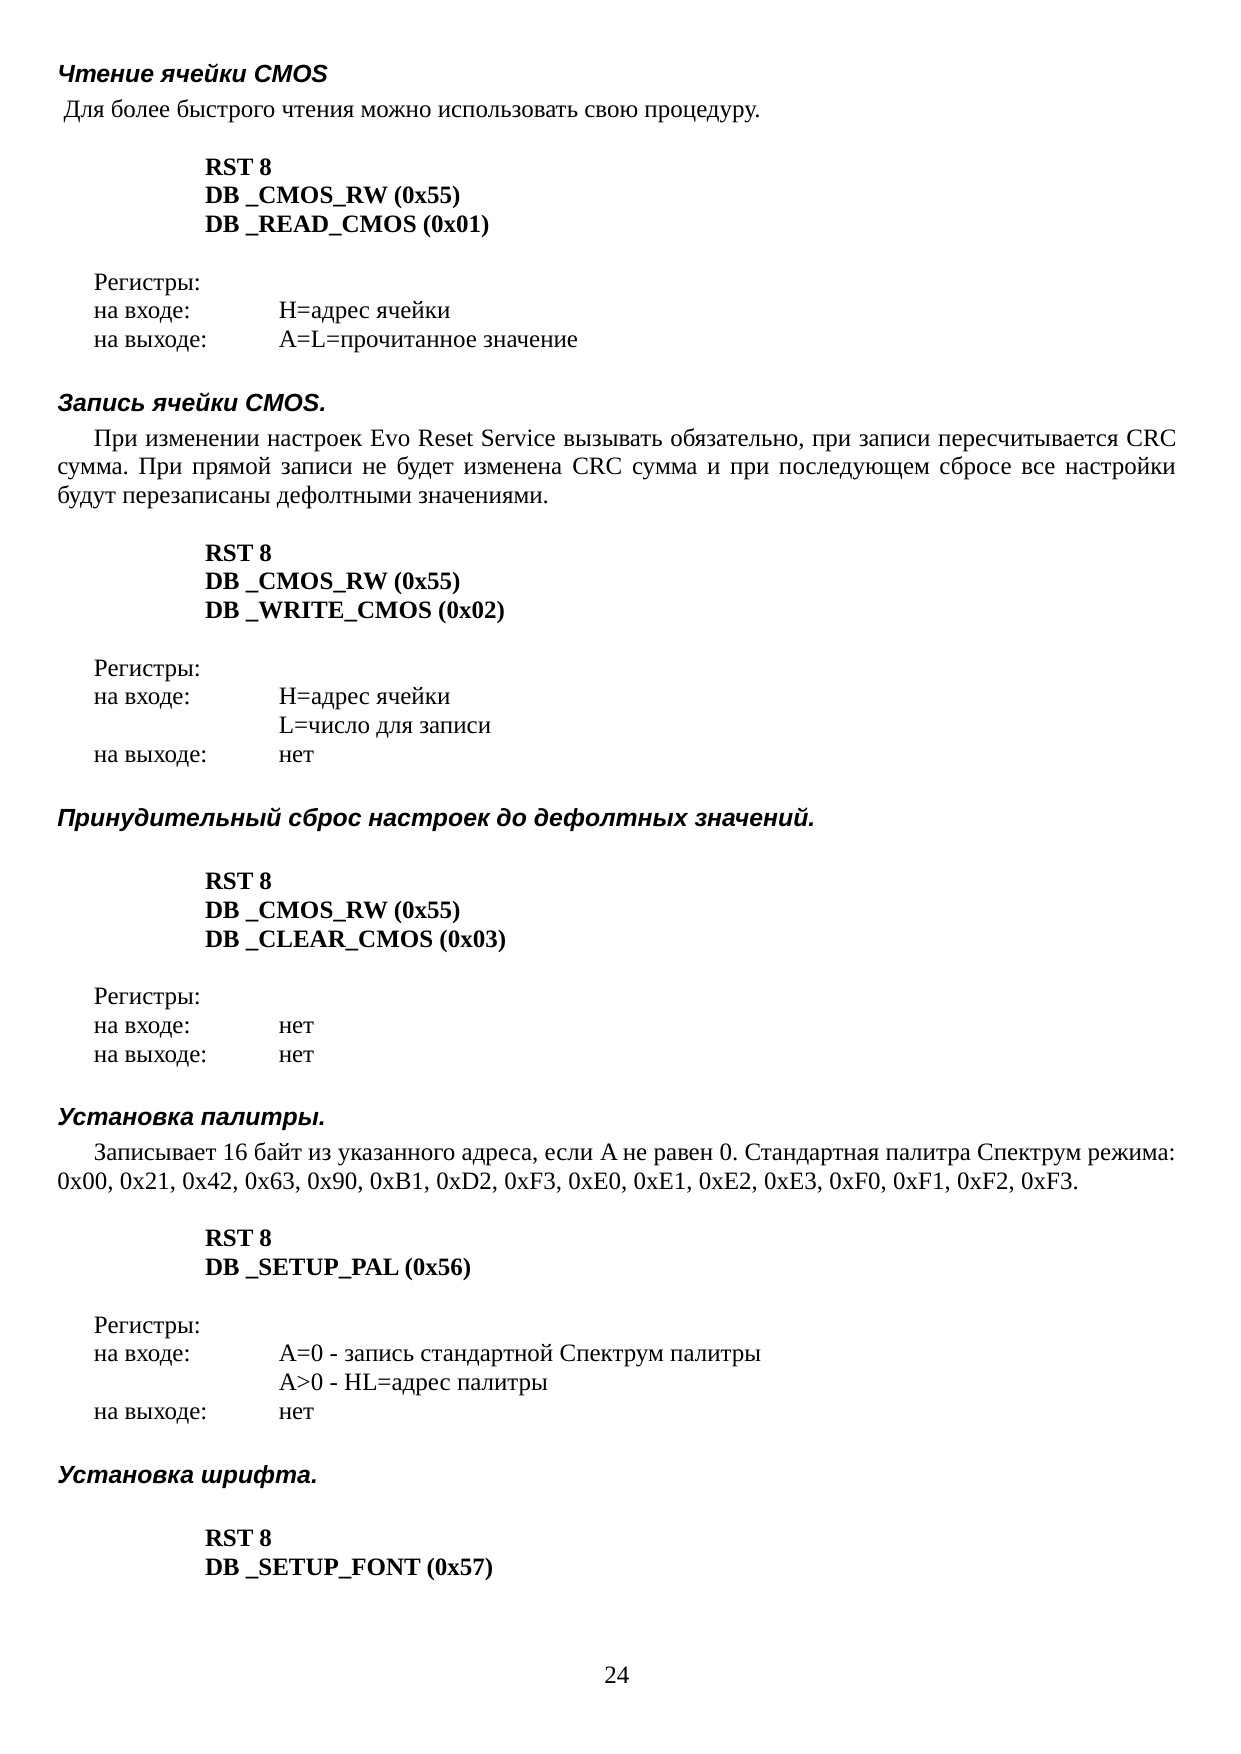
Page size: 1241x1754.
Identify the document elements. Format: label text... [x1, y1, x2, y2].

text на выходе: нет [57, 739, 1176, 768]
text DB _CLEAR_CMOS (0x03) [57, 924, 1176, 952]
text RST 8 [57, 1523, 1176, 1552]
text DB _READ_CMOS (0x01) [57, 209, 1176, 238]
text DB _SETUP_PAL (0x56) [57, 1252, 1176, 1281]
text DB _SETUP_FONT (0x57) [57, 1552, 1176, 1581]
subtitle Установка палитры. [57, 1102, 1176, 1131]
text на входе: H=адрес ячейки [57, 295, 1176, 324]
text L=число для записи [57, 710, 1176, 739]
text RST 8 [57, 866, 1176, 895]
subtitle Чтение ячейки CMOS [57, 59, 1176, 88]
text RST 8 [57, 538, 1176, 566]
text A>0 - HL=адрес палитры [57, 1367, 1176, 1396]
text При изменении настроек Evo Reset Service вызывать обязательно, при записи пересчитывается CRC сумма. При прямой записи не будет изменена CRC сумма и при последующем сбросе все настройки будут перезаписаны дефолтными значениями. [57, 423, 1176, 509]
text Регистры: [57, 981, 1176, 1010]
text DB _CMOS_RW (0x55) [57, 895, 1176, 924]
text DB _WRITE_CMOS (0x02) [57, 595, 1176, 624]
subtitle Запись ячейки CMOS. [57, 388, 1176, 416]
subtitle Принудительный сброс настроек до дефолтных значений. [57, 803, 1176, 831]
text на выходе: нет [57, 1039, 1176, 1067]
text на входе: нет [57, 1010, 1176, 1039]
text на выходе: A=L=прочитанное значение [57, 324, 1176, 353]
text DB _CMOS_RW (0x55) [57, 180, 1176, 209]
text на выходе: нет [57, 1396, 1176, 1425]
text на входе: A=0 - запись стандартной Спектрум палитры [57, 1338, 1176, 1367]
text RST 8 [57, 152, 1176, 180]
text DB _CMOS_RW (0x55) [57, 566, 1176, 595]
text на входе: H=адрес ячейки [57, 681, 1176, 710]
subtitle Установка шрифта. [57, 1460, 1176, 1488]
text Записывает 16 байт из указанного адреса, если A не равен 0. Стандартная палитра Спектрум режима: 0x00, 0x21, 0x42, 0x63, 0x90, 0xB1, 0xD2, 0xF3, 0xE0, 0xE1, 0xE2, 0xE3, 0xF0, 0xF1, 0xF2, 0xF3. [57, 1137, 1176, 1195]
text Регистры: [57, 1310, 1176, 1338]
text Для более быстрого чтения можно использовать свою процедуру. [57, 94, 1176, 123]
text Регистры: [57, 653, 1176, 681]
text Регистры: [57, 267, 1176, 295]
text RST 8 [57, 1223, 1176, 1252]
